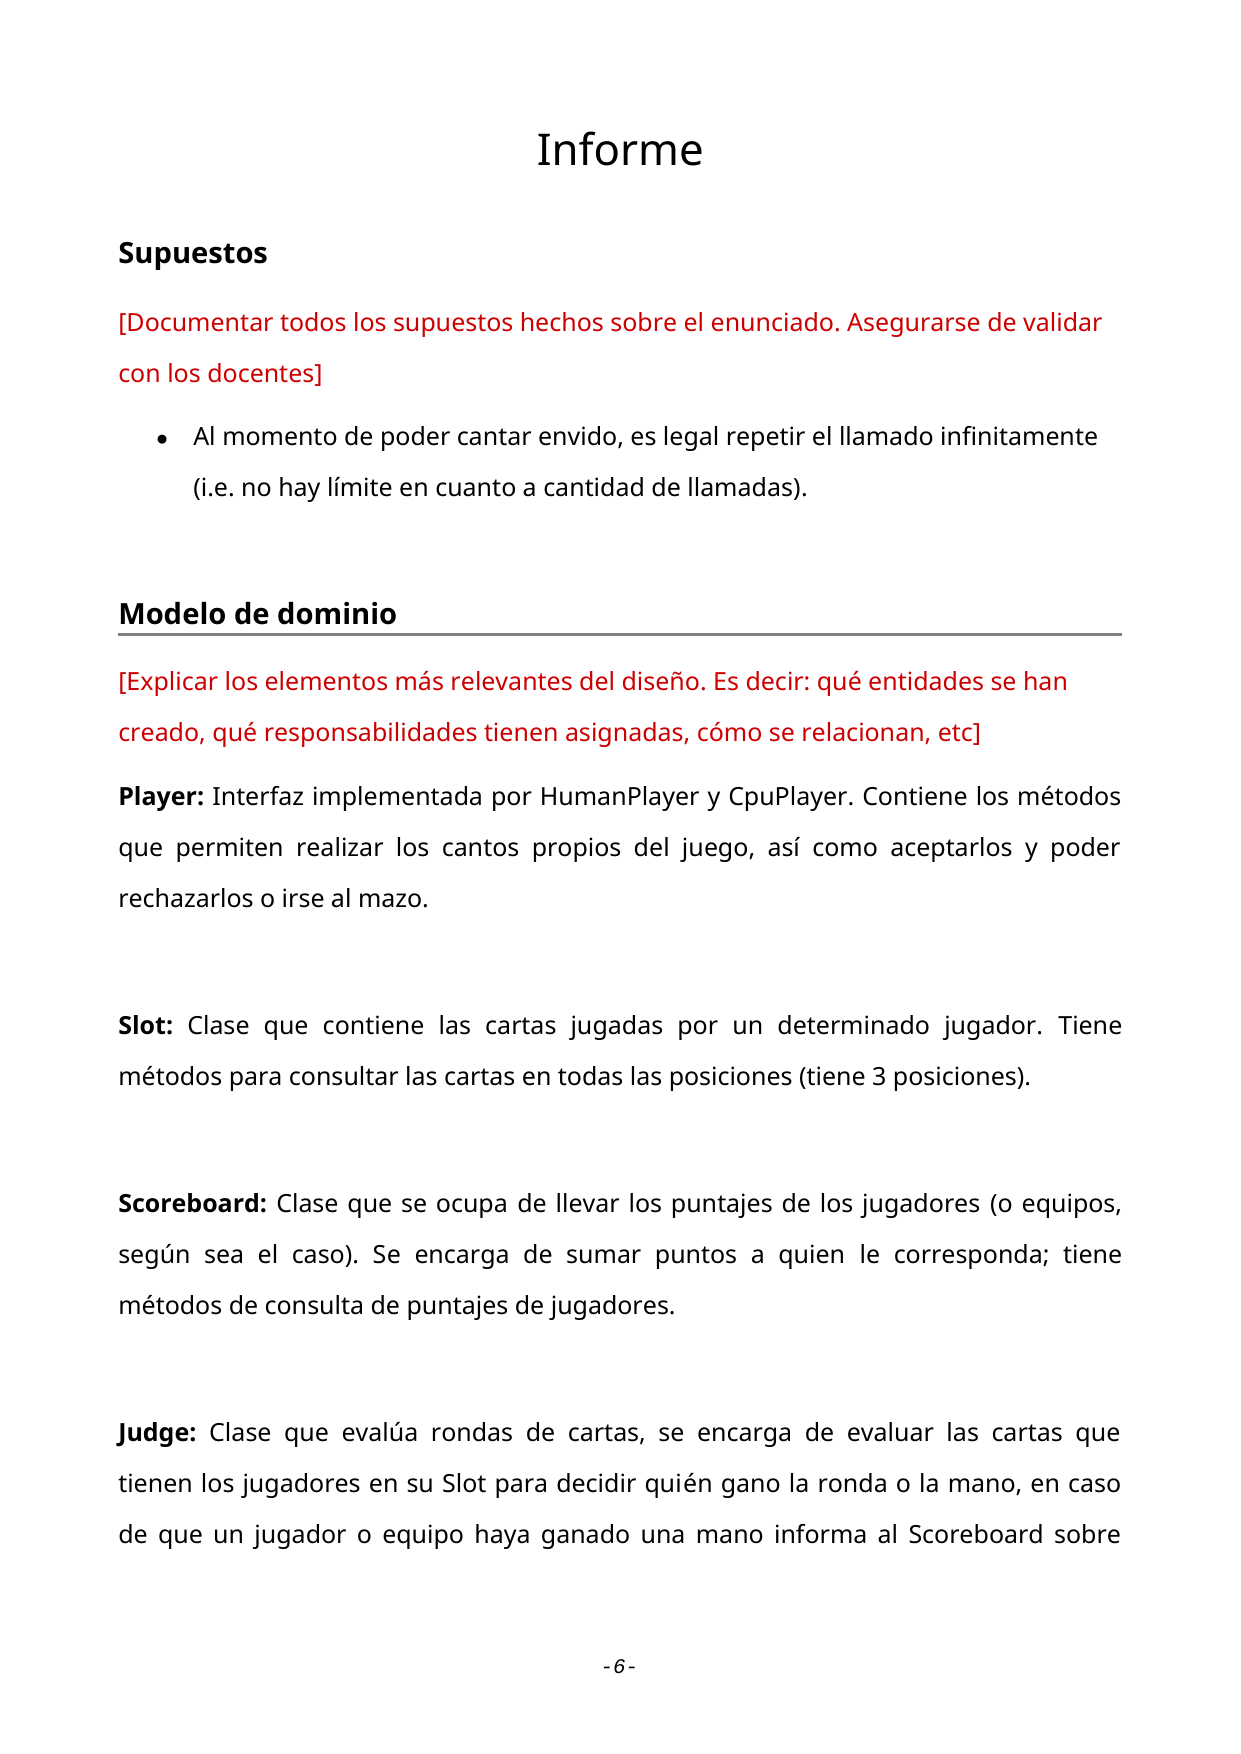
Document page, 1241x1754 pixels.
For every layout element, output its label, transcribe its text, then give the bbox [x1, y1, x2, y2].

text [Explicar los elementos más relevantes del diseño. Es decir: qué entidades se han creado, qué responsabilidades tienen asignadas, cómo se relacionan, etc] [118, 664, 1122, 749]
subtitle Supuestos [118, 232, 1122, 272]
text Judge: Clase que evalúa rondas de cartas, se encarga de evaluar las cartas que tienen los jugadores en su Slot para decidir quién gano la ronda o la mano, en caso de que un jugador o equipo haya ganado una mano informa al Scoreboard sobre [118, 1415, 1122, 1551]
text [Documentar todos los supuestos hechos sobre el enunciado. Asegurarse de validar con los docentes] [118, 304, 1122, 389]
title Informe [118, 118, 1122, 178]
text Scoreboard: Clase que se ocupa de llevar los puntajes de los jugadores (o equipos, según sea el caso). Se encarga de sumar puntos a quien le corresponda; tiene métodos de consulta de puntajes de jugadores. [118, 1186, 1122, 1322]
text Player: Interfaz implementada por HumanPlayer y CpuPlayer. Contiene los métodos que permiten realizar los cantos propios del juego, así como aceptarlos y poder rechazarlos o irse al mazo. [118, 778, 1122, 915]
list Al momento de poder cantar envido, es legal repetir el llamado infinitamente (i.e. no hay límite en cuanto a cantidad de llamadas). [156, 419, 1122, 504]
text Slot: Clase que contiene las cartas jugadas por un determinado jugador. Tiene métodos para consultar las cartas en todas las posiciones (tiene 3 posiciones). [118, 1008, 1122, 1093]
subtitle Modelo de dominio [118, 593, 1122, 633]
